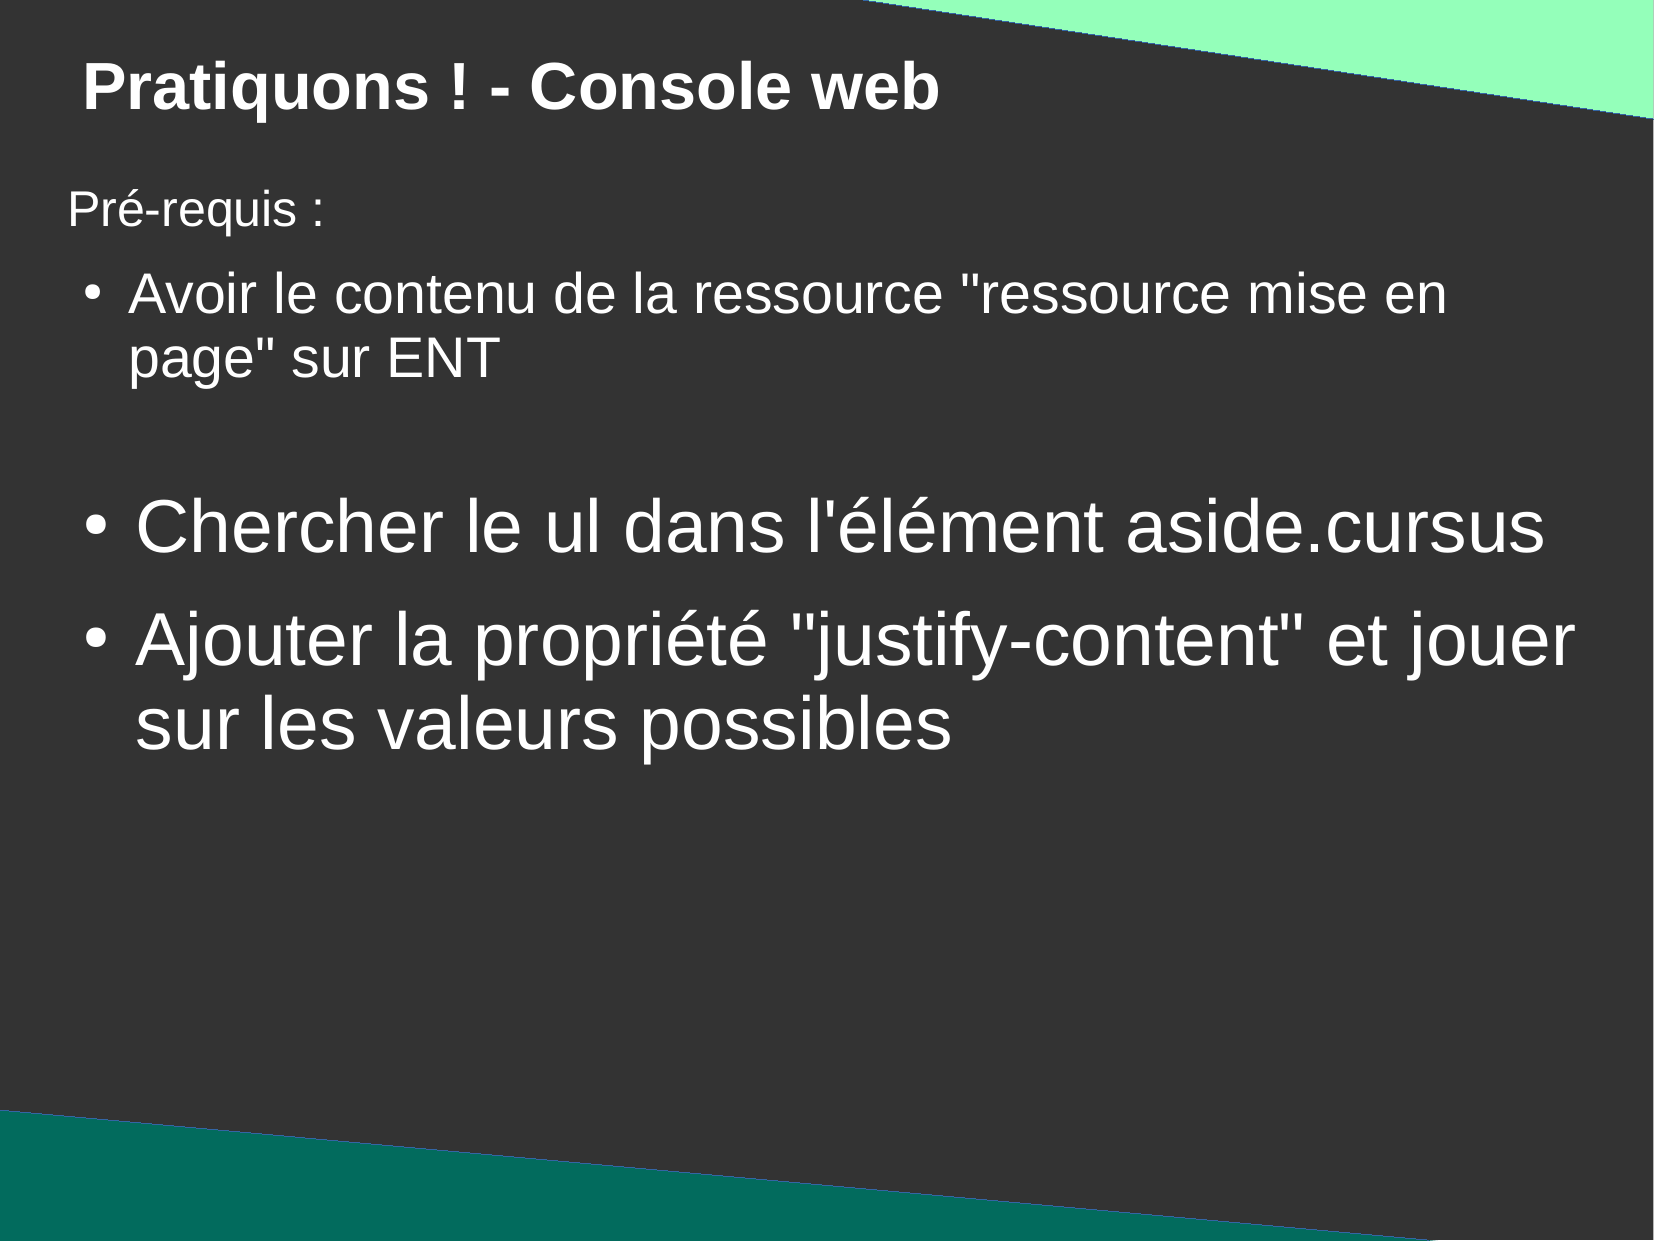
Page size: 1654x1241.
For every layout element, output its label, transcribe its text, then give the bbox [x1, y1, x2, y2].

list Chercher le ul dans l'élément aside.cursus Ajouter la propriété "justify-content" et jouer sur les valeurs possibles [64, 484, 1619, 1241]
title Pratiquons ! - Console web [82, 49, 1630, 142]
text_box [863, 0, 1654, 120]
list Pré-requis : Avoir le contenu de la ressource "ressource mise en page" sur ENT [67, 180, 1607, 390]
